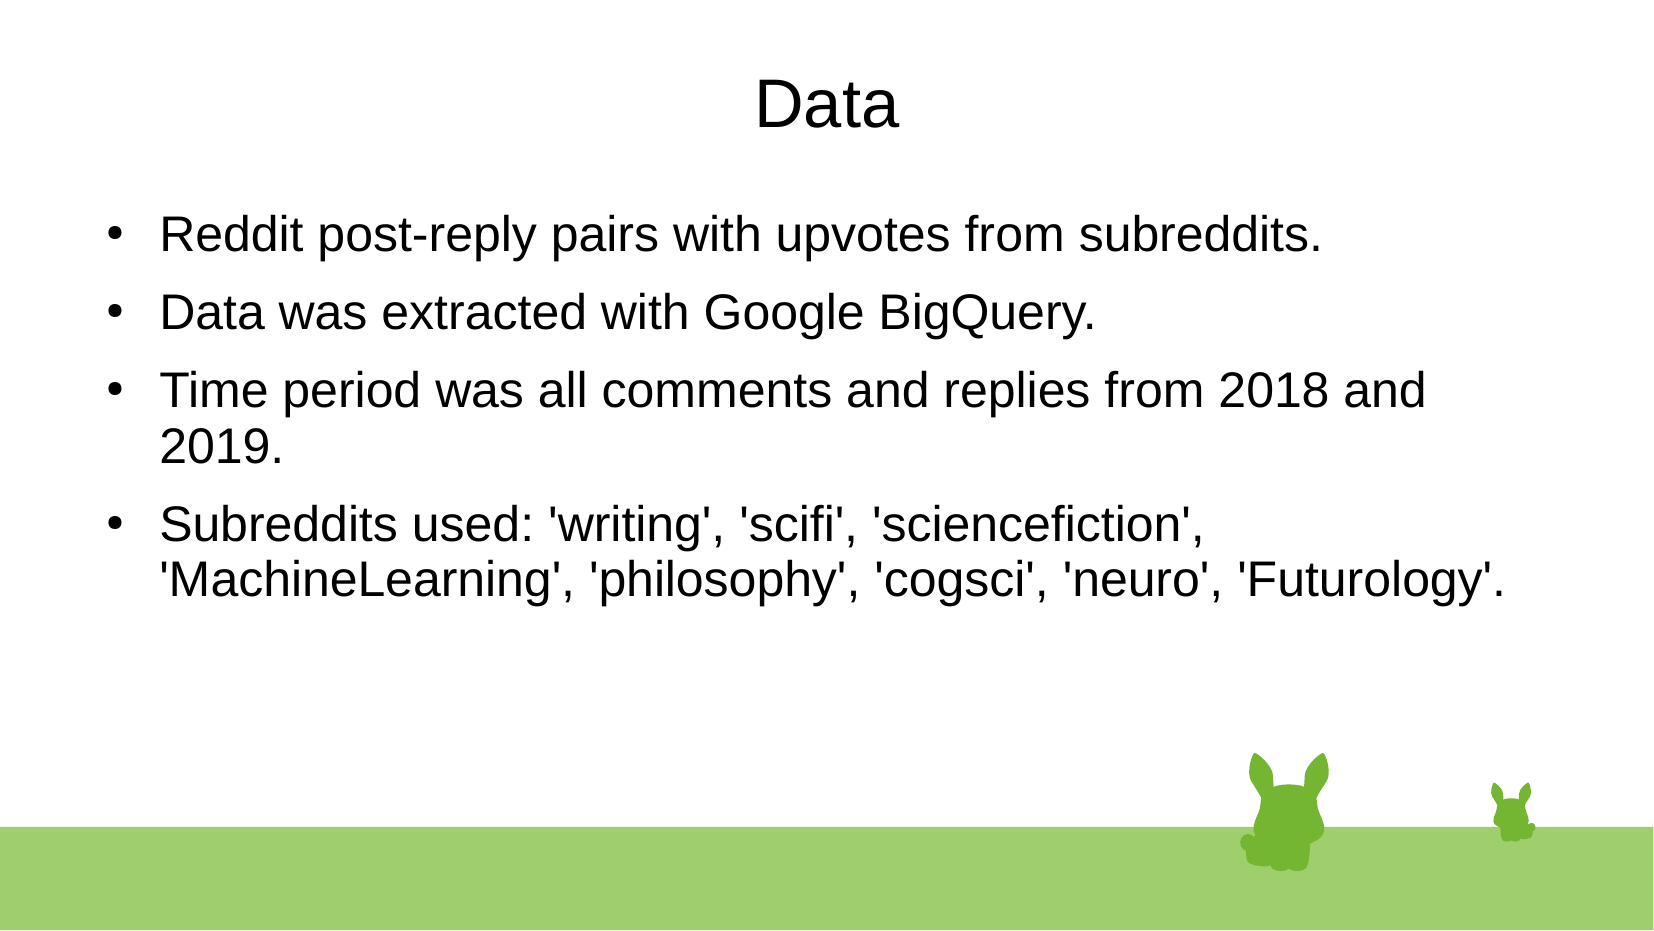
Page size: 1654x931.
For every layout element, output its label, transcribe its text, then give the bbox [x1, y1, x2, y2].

title Data [88, 29, 1565, 178]
list Reddit post-reply pairs with upvotes from subreddits. Data was extracted with Google BigQuery. Time period was all comments and replies from 2018 and 2019. Subreddits used: 'writing', 'scifi', 'sciencefiction', 'MachineLearning', 'philosophy', 'cogsci', 'neuro', 'Futurology'. [88, 206, 1565, 739]
